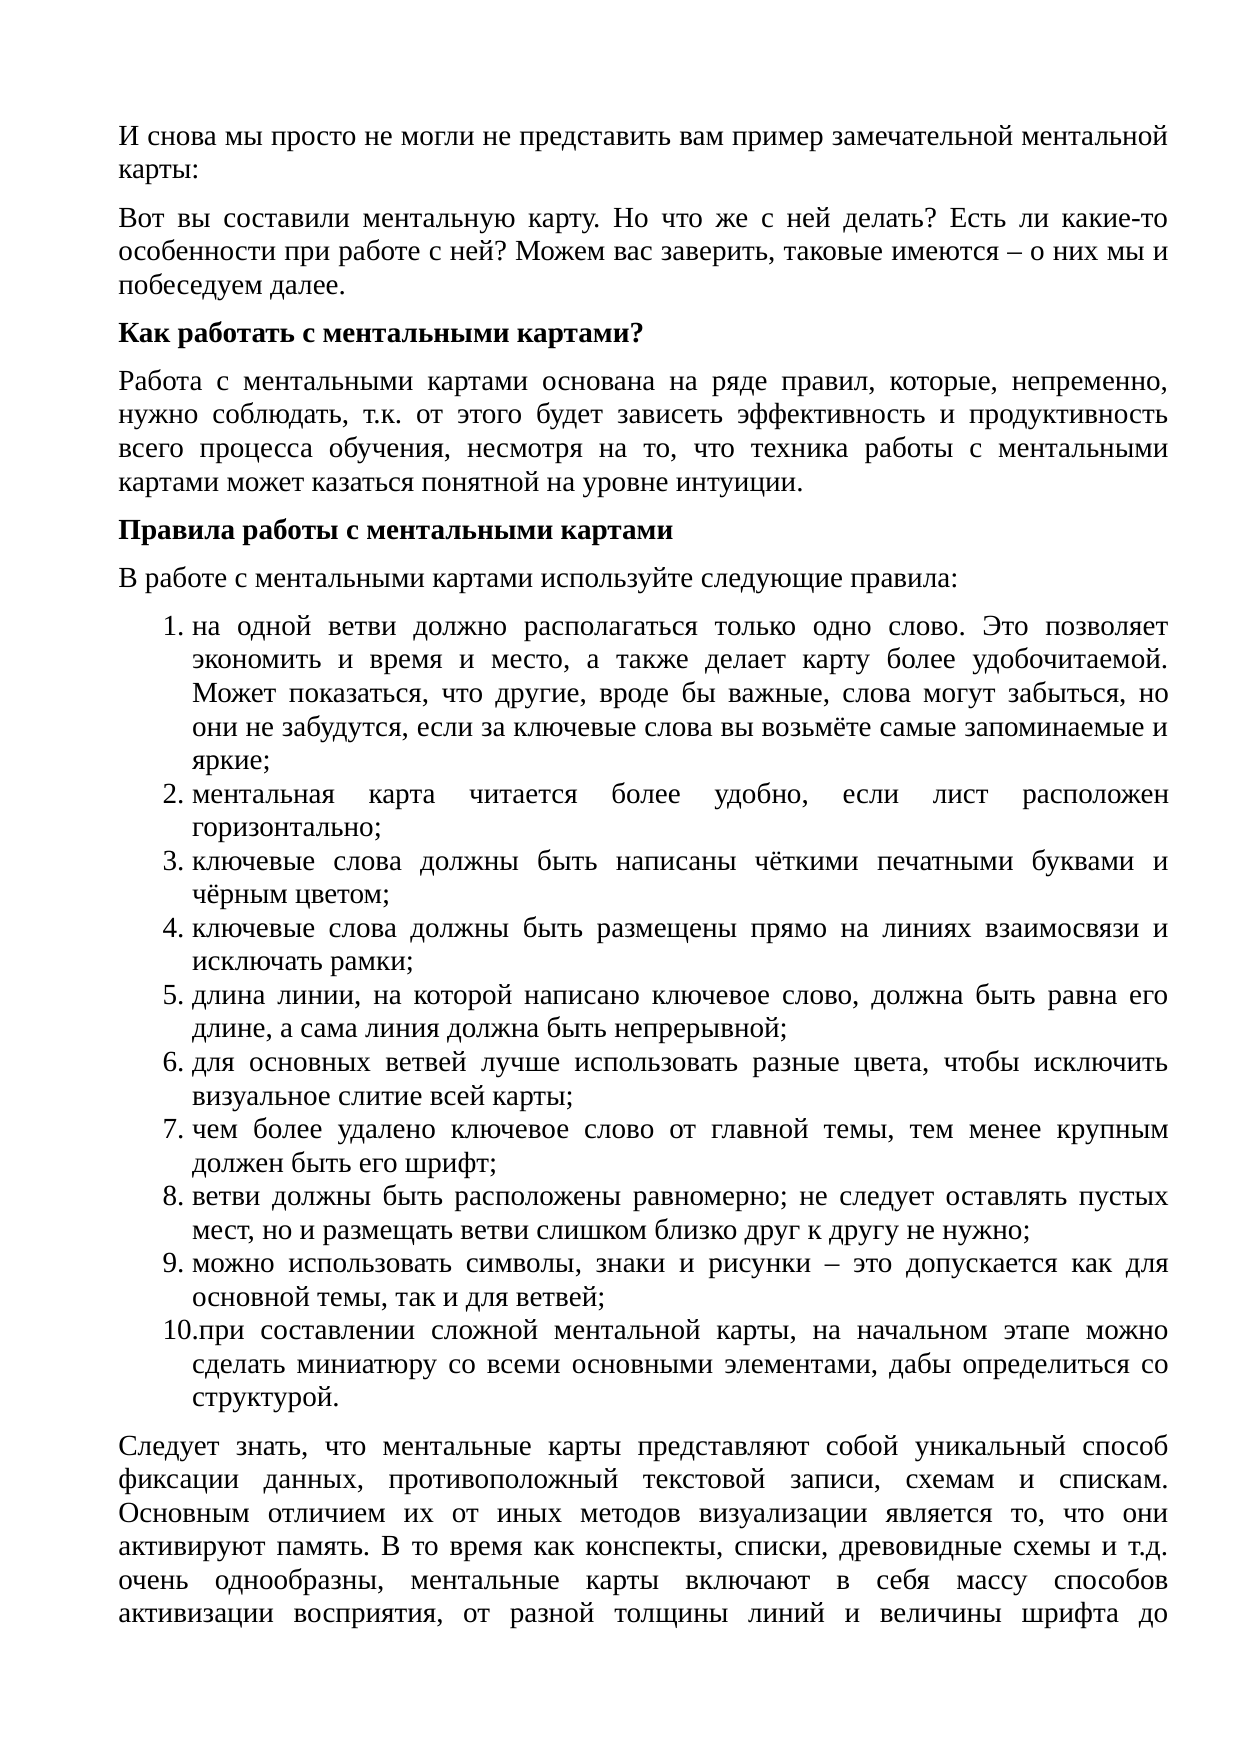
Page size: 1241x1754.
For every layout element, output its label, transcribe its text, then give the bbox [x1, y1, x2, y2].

list на одной ветви должно располагаться только одно слово. Это позволяет экономить и время и место, а также делает карту более удобочитаемой. Может показаться, что другие, вроде бы важные, слова могут забыться, но они не забудутся, если за ключевые слова вы возьмёте самые запоминаемые и яркие; [162, 608, 1170, 776]
list ментальная карта читается более удобно, если лист расположен горизонтально; [162, 776, 1170, 843]
list при составлении сложной ментальной карты, на начальном этапе можно сделать миниатюру со всеми основными элементами, дабы определиться со структурой. [162, 1312, 1170, 1413]
list чем более удалено ключевое слово от главной темы, тем менее крупным должен быть его шрифт; [162, 1111, 1170, 1178]
text Следует знать, что ментальные карты представляют собой уникальный способ фиксации данных, противоположный текстовой записи, схемам и спискам. Основным отличием их от иных методов визуализации является то, что они активируют память. В то время как конспекты, списки, древовидные схемы и т.д. очень однообразны, ментальные карты включают в себя массу способов активизации восприятия, от разной толщины линий и величины шрифта до [118, 1428, 1170, 1629]
text В работе с ментальными картами используйте следующие правила: [118, 560, 1170, 593]
list для основных ветвей лучше использовать разные цвета, чтобы исключить визуальное слитие всей карты; [162, 1044, 1170, 1111]
list ключевые слова должны быть написаны чёткими печатными буквами и чёрным цветом; [162, 843, 1170, 910]
text Вот вы составили ментальную карту. Но что же с ней делать? Есть ли какие-то особенности при работе с ней? Можем вас заверить, таковые имеются – о них мы и побеседуем далее. [118, 200, 1170, 300]
text Работа с ментальными картами основана на ряде правил, которые, непременно, нужно соблюдать, т.к. от этого будет зависеть эффективность и продуктивность всего процесса обучения, несмотря на то, что техника работы с ментальными картами может казаться понятной на уровне интуиции. [118, 363, 1170, 497]
text Как работать с ментальными картами? [118, 315, 1170, 348]
list ключевые слова должны быть размещены прямо на линиях взаимосвязи и исключать рамки; [162, 910, 1170, 977]
list можно использовать символы, знаки и рисунки – это допускается как для основной темы, так и для ветвей; [162, 1245, 1170, 1312]
list ветви должны быть расположены равномерно; не следует оставлять пустых мест, но и размещать ветви слишком близко друг к другу не нужно; [162, 1178, 1170, 1245]
text И снова мы просто не могли не представить вам пример замечательной ментальной карты: [118, 118, 1170, 185]
text Правила работы с ментальными картами [118, 512, 1170, 545]
list длина линии, на которой написано ключевое слово, должна быть равна его длине, а сама линия должна быть непрерывной; [162, 977, 1170, 1044]
